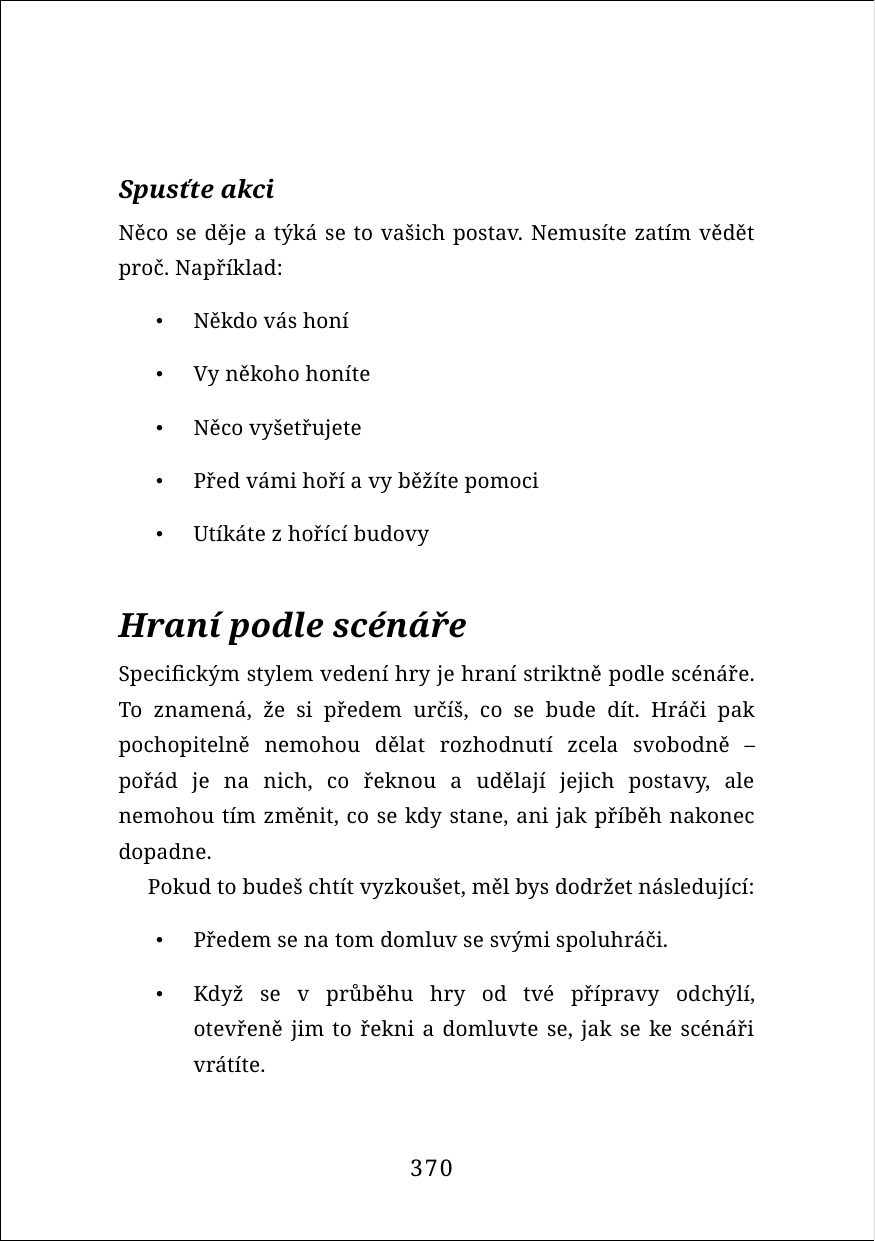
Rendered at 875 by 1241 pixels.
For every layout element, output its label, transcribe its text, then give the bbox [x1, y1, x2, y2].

list Předem se na tom domluv se svými spoluhráči. [156, 926, 756, 954]
list Někdo vás honí [156, 306, 756, 335]
list Utíkáte z hořící budovy [156, 519, 756, 548]
text Něco se děje a týká se to vašich postav. Nemusíte zatím vědět proč. Například: [118, 218, 756, 282]
list Vy někoho honíte [156, 359, 756, 388]
list Když se v průběhu hry od tvé přípravy odchýlí, otevřeně jim to řekni a domluvte se, jak se ke scénáři vrátíte. [156, 979, 756, 1078]
subtitle Hraní podle scénáře [118, 602, 756, 647]
list Něco vyšetřujete [156, 413, 756, 441]
text Specifickým stylem vedení hry je hraní striktně podle scénáře. To znamená, že si předem určíš, co se bude dít. Hráči pak pochopitelně nemohou dělat rozhodnutí zcela svobodně – pořád je na nich, co řeknou a udělají jejich postavy, ale nemohou tím změnit, co se kdy stane, ani jak příběh nakonec dopadne. Pokud to budeš chtít vyzkoušet, měl bys dodržet následující: [118, 659, 756, 901]
subtitle Spusťte akci [118, 172, 756, 206]
list Před vámi hoří a vy běžíte pomoci [156, 466, 756, 494]
